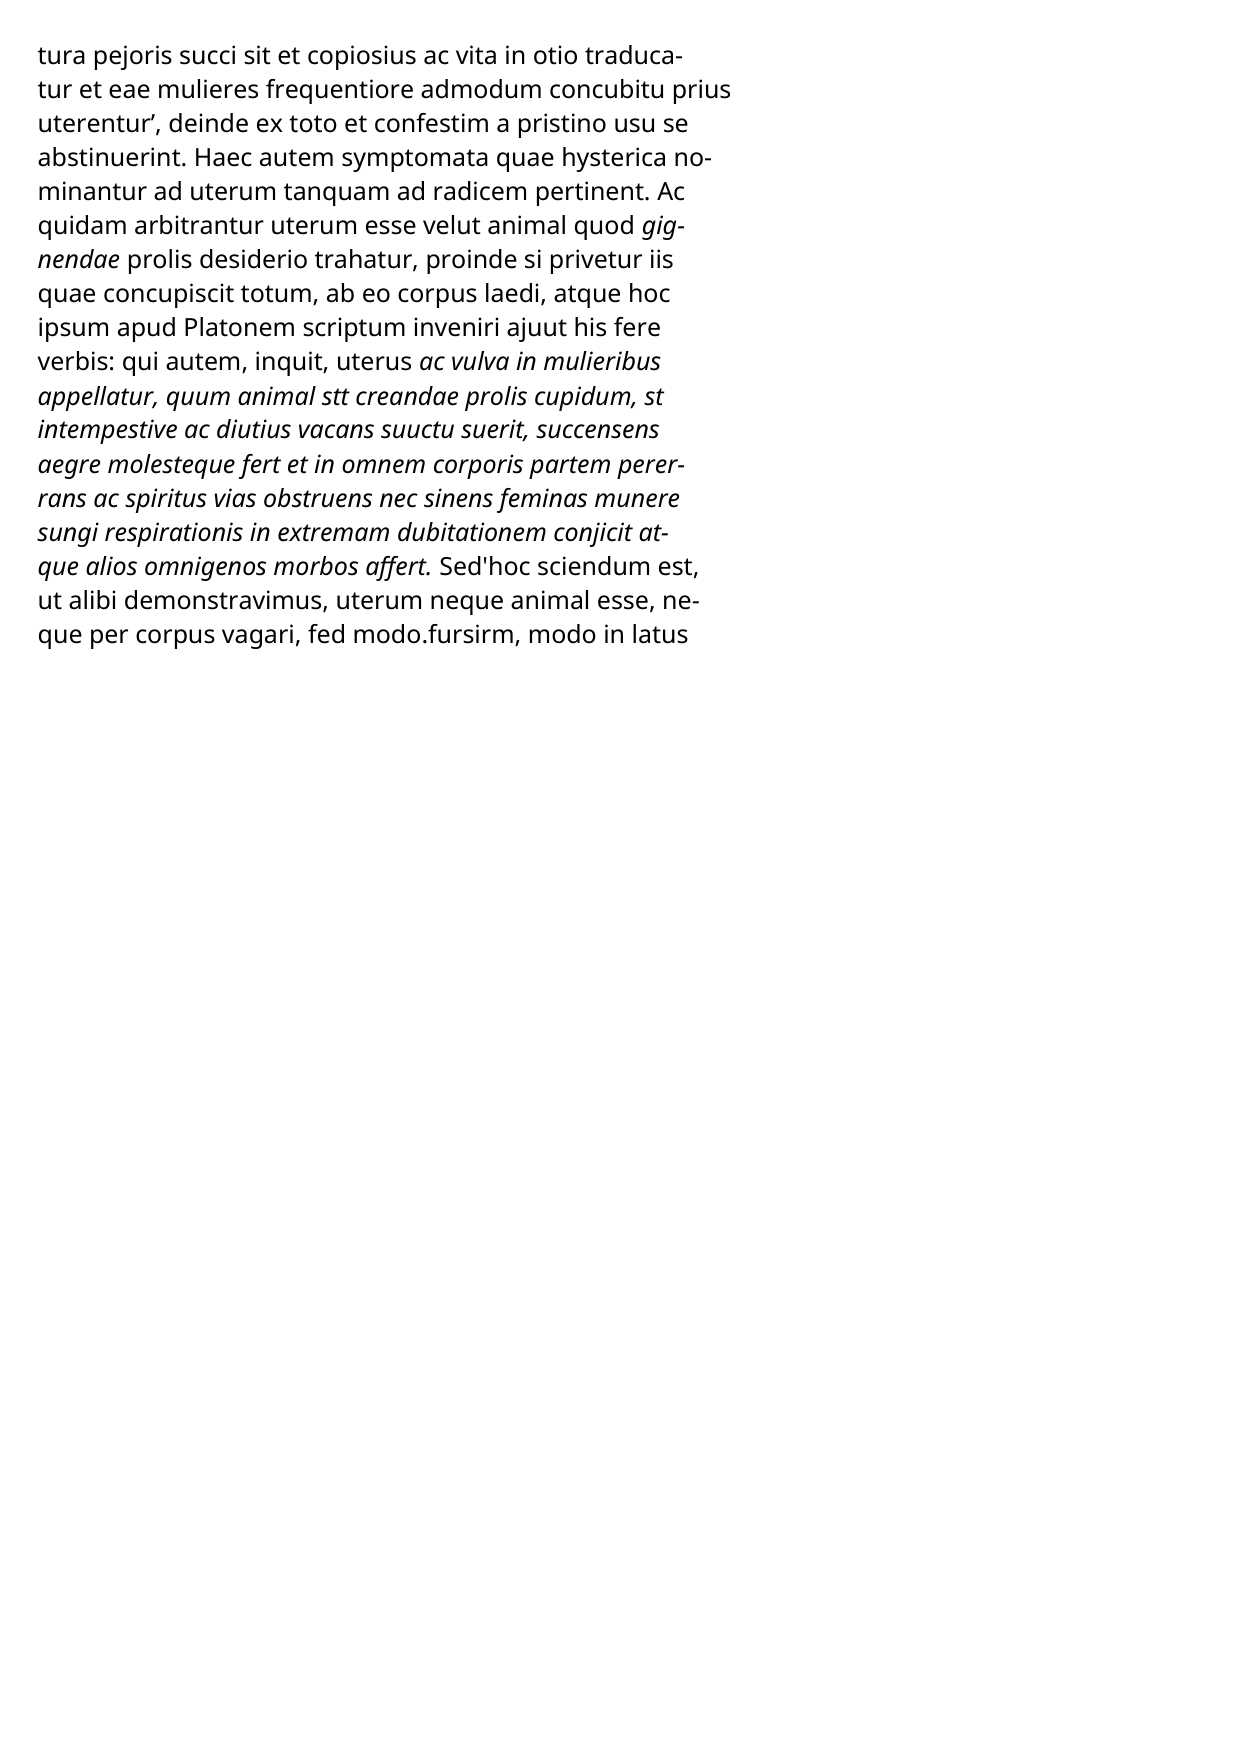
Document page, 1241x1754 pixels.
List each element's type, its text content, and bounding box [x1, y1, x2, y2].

text tura pejoris succi sit et copiosius ac vita in otio traduca- tur et eae mulieres frequentiore admodum concubitu prius uterentur’, deinde ex toto et confestim a pristino usu se abstinuerint. Haec autem symptomata quae hysterica no- minantur ad uterum tanquam ad radicem pertinent. Ac quidam arbitrantur uterum esse velut animal quod gig- nendae prolis desiderio trahatur, proinde si privetur iis quae concupiscit totum, ab eo corpus laedi, atque hoc ipsum apud Platonem scriptum inveniri ajuut his fere verbis: qui autem, inquit, uterus ac vulva in mulieribus appellatur, quum animal stt creandae prolis cupidum, st intempestive ac diutius vacans suuctu suerit, succensens aegre molesteque fert et in omnem corporis partem perer- rans ac spiritus vias obstruens nec sinens feminas munere sungi respirationis in extremam dubitationem conjicit at- que alios omnigenos morbos affert. Sed'hoc sciendum est, ut alibi demonstravimus, uterum neque animal esse, ne- que per corpus vagari, fed modo.fursirm, modo in latus [37, 37, 1203, 651]
